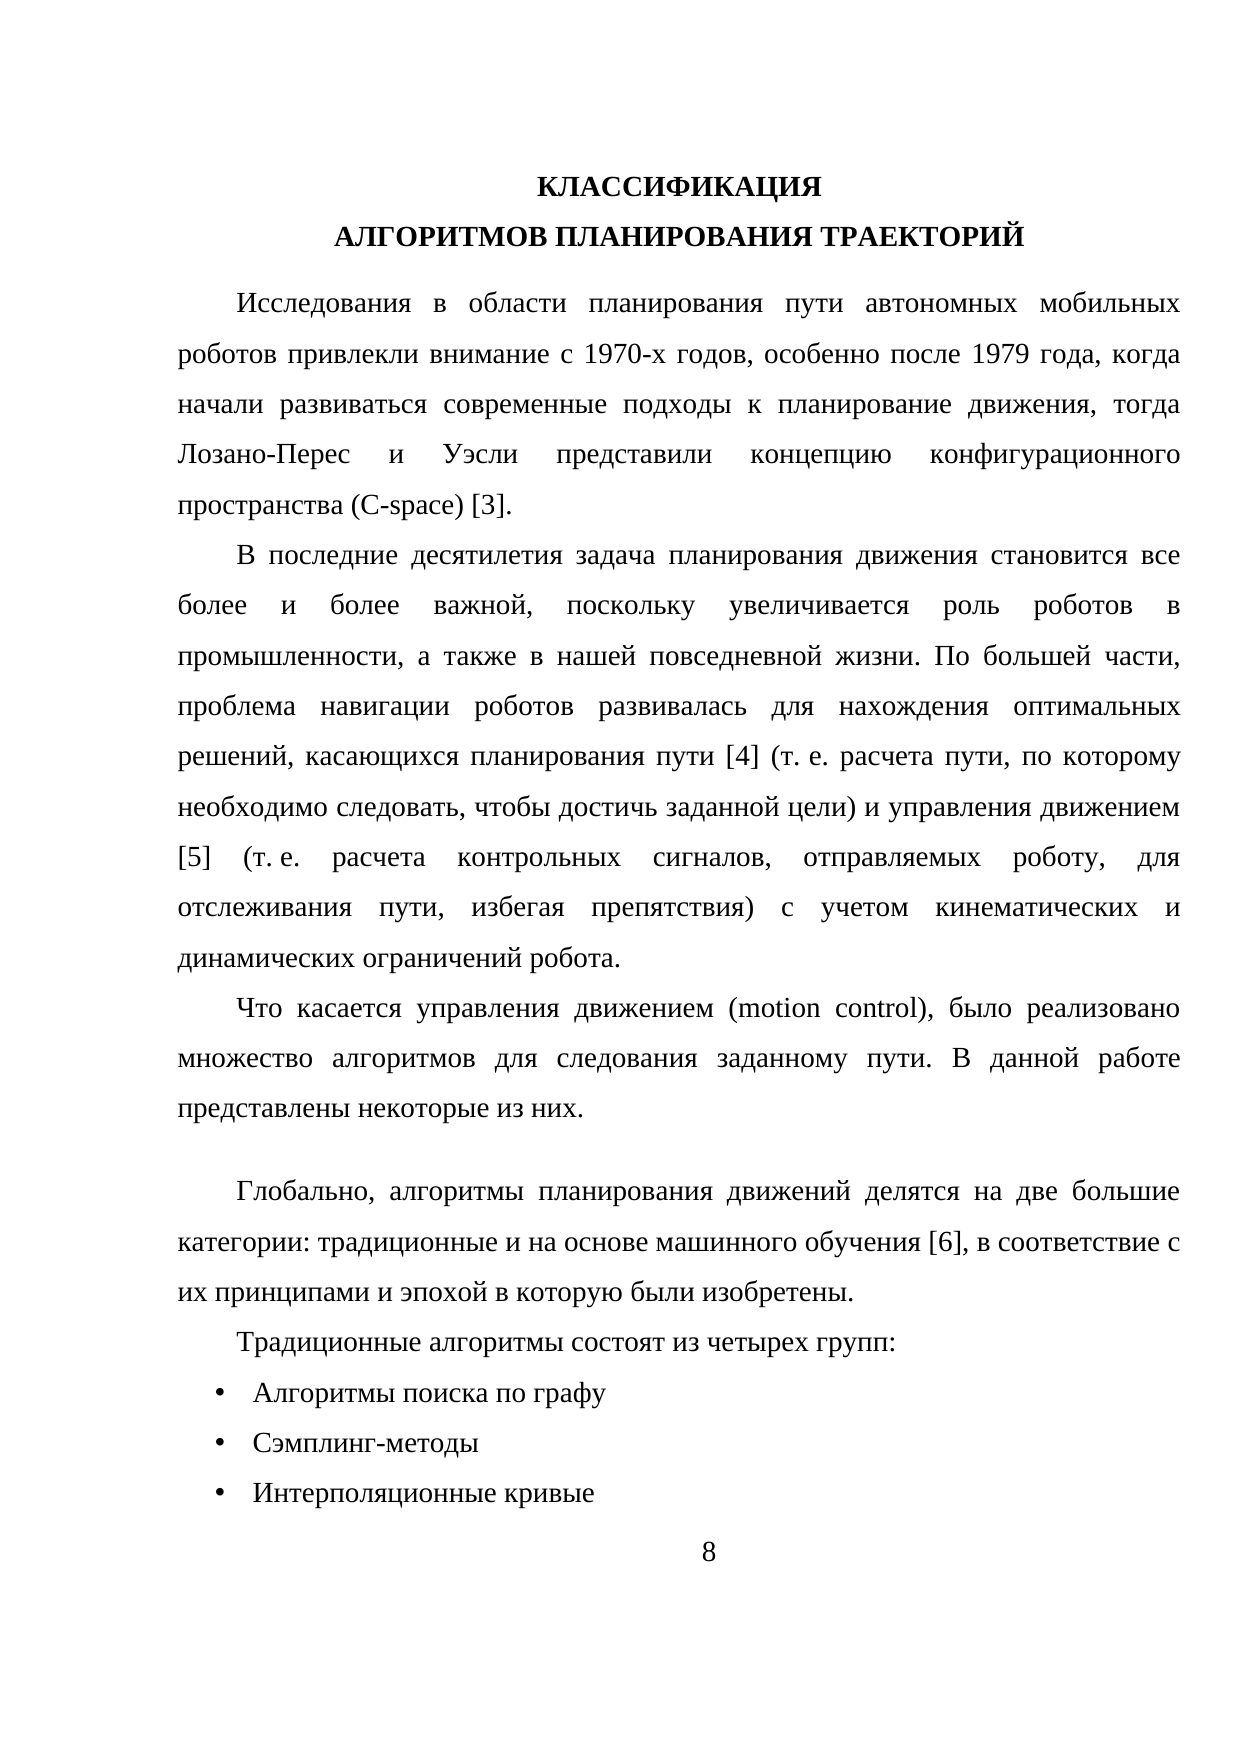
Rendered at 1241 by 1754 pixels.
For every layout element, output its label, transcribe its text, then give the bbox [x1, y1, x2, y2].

text Традиционные алгоритмы состоят из четырех групп: [177, 1324, 1181, 1358]
text Исследования в области планирования пути автономных мобильных роботов привлекли внимание с 1970-х годов, особенно после 1979 года, когда начали развиваться современные подходы к планирование движения, тогда Лозано-Перес и Уэсли представили концепцию конфигурационного пространства (C-space) [3]. [177, 286, 1181, 520]
text Глобально, алгоритмы планирования движений делятся на две большие категории: традиционные и на основе машинного обучения [6], в соответствие с их принципами и эпохой в которую были изобретены. [177, 1173, 1181, 1308]
list Интерполяционные кривые [215, 1476, 1181, 1509]
list Сэмплинг-методы [215, 1425, 1181, 1459]
text В последние десятилетия задача планирования движения становится все более и более важной, поскольку увеличивается роль роботов в промышленности, а также в нашей повседневной жизни. По большей части, проблема навигации роботов развивалась для нахождения оптимальных решений, касающихся планирования пути [4] (т. е. расчета пути, по которому необходимо следовать, чтобы достичь заданной цели) и управления движением [5] (т. е. расчета контрольных сигналов, отправляемых роботу, для отслеживания пути, избегая препятствия) с учетом кинематических и динамических ограничений робота. [177, 537, 1181, 973]
text Что касается управления движением (motion control), было реализовано множество алгоритмов для следования заданному пути. В данной работе представлены некоторые из них. [177, 990, 1181, 1124]
subtitle Классификация алгоритмов планирования траекторий [177, 169, 1181, 253]
list Алгоритмы поиска по графу [215, 1375, 1181, 1408]
